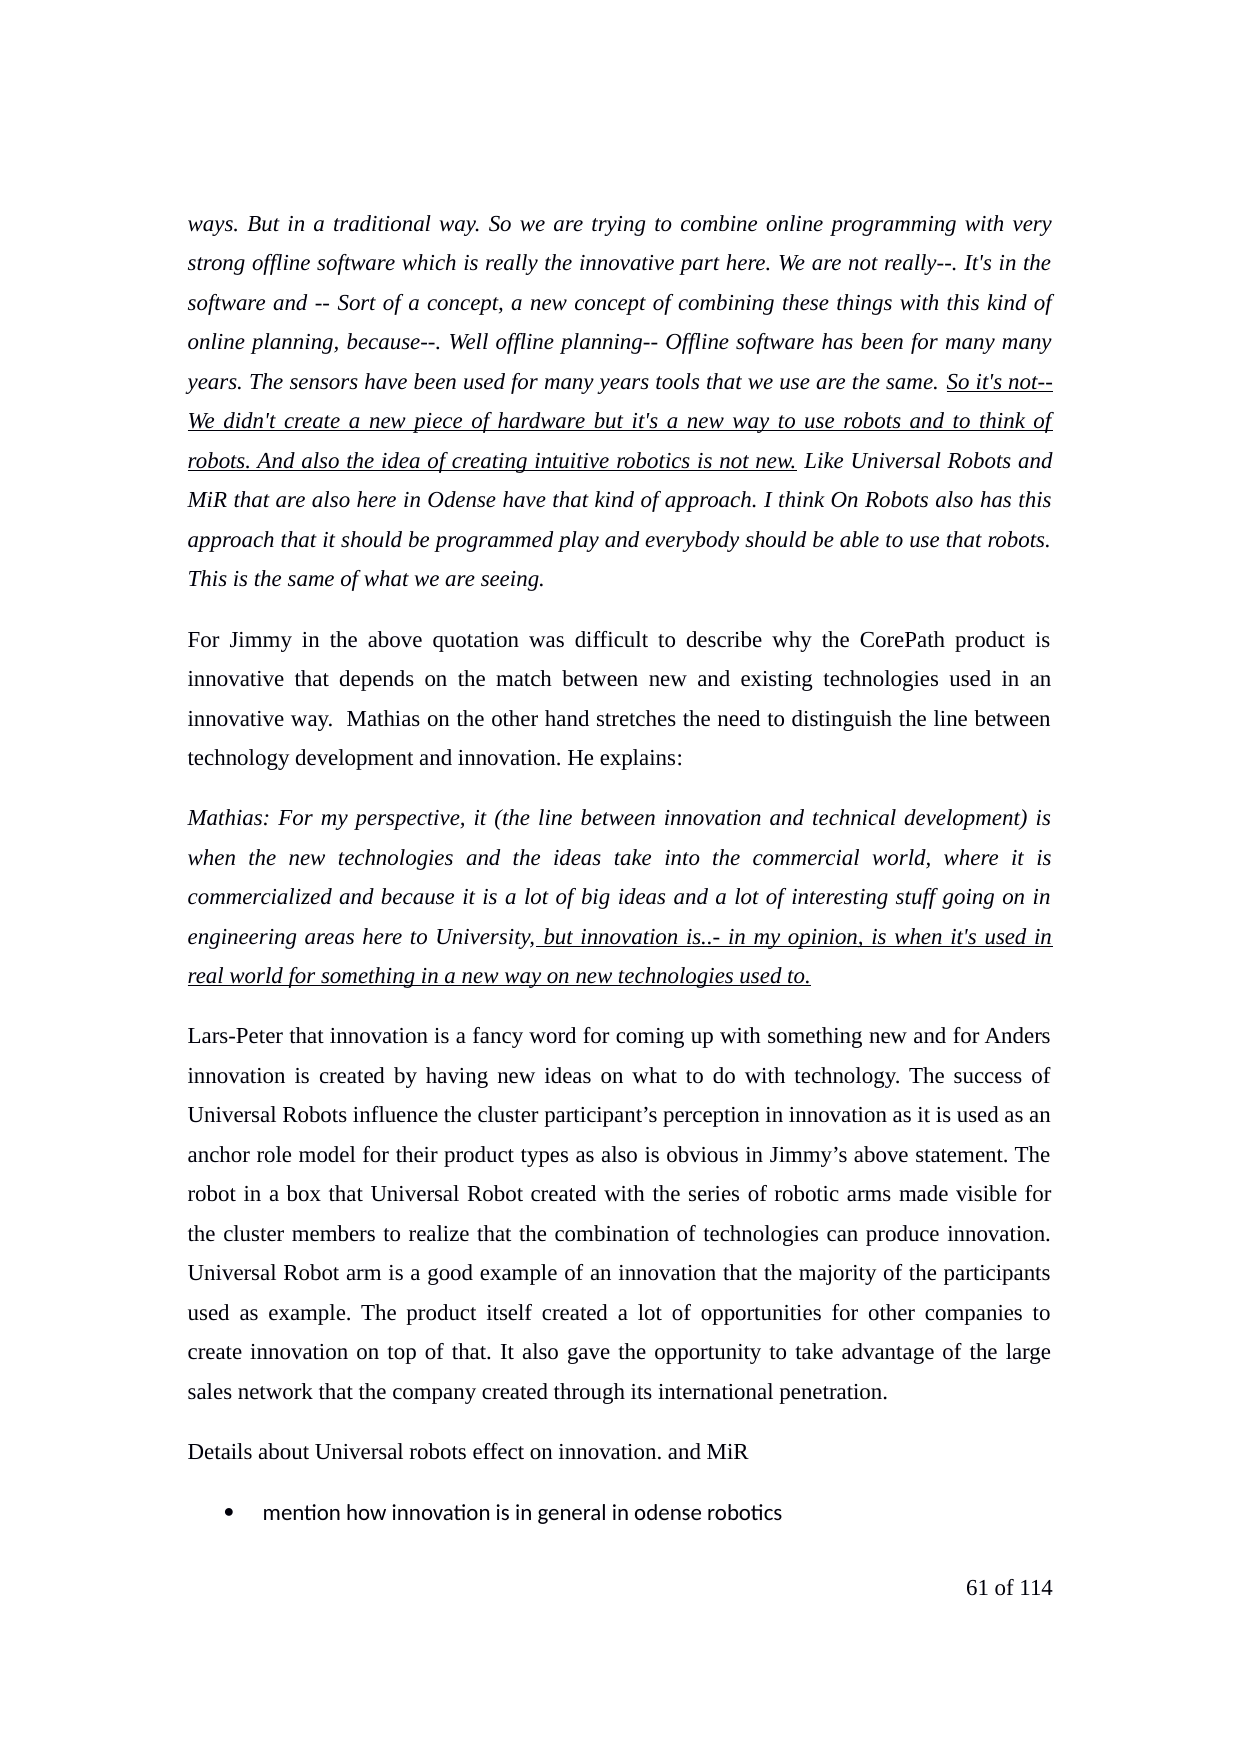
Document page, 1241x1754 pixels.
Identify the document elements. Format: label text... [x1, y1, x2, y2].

text ways. But in a traditional way. So we are trying to combine online programming with very strong offline software which is really the innovative part here. We are not really--. It's in the software and -- Sort of a concept, a new concept of combining these things with this kind of online planning, because--. Well offline planning-- Offline software has been for many many years. The sensors have been used for many years tools that we use are the same. So it's not-- We didn't create a new piece of hardware but it's a new way to use robots and to think of [187, 210, 1053, 430]
text Details about Universal robots effect on innovation. and MiR [187, 1438, 1053, 1464]
text Mathias: For my perspective, it (the line between innovation and technical development) is when the new technologies and the ideas take into the commercial world, where it is commercialized and because it is a lot of big ideas and a lot of interesting stuff going on in engineering areas here to University, but innovation is..- in my opinion, is when it's used in real world for something in a new way on new technologies used to. [187, 804, 1053, 989]
text robots. And also the idea of creating intuitive robotics is not new. Like Universal Robots and MiR that are also here in Odense have that kind of approach. I think On Robots also has this approach that it should be programmed play and everybody should be able to use that robots. This is the same of what we are seeing. [187, 431, 1053, 592]
text For Jimmy in the above quotation was difficult to describe why the CorePath product is innovative that depends on the match between new and existing technologies used in an innovative way. Mathias on the other hand stretches the need to distinguish the line between technology development and innovation. He explains: [187, 626, 1053, 770]
list mention how innovation is in general in odense robotics [225, 1498, 1053, 1527]
text Lars-Peter that innovation is a fancy word for coming up with something new and for Anders innovation is created by having new ideas on what to do with technology. The success of Universal Robots influence the cluster participant’s perception in innovation as it is used as an anchor role model for their product types as also is obvious in Jimmy’s above statement. The robot in a box that Universal Robot created with the series of robotic arms made visible for the cluster members to realize that the combination of technologies can produce innovation. Universal Robot arm is a good example of an innovation that the majority of the participants used as example. The product itself created a lot of opportunities for other companies to create innovation on top of that. It also gave the opportunity to take advantage of the large sales network that the company created through its international penetration. [187, 1023, 1053, 1404]
